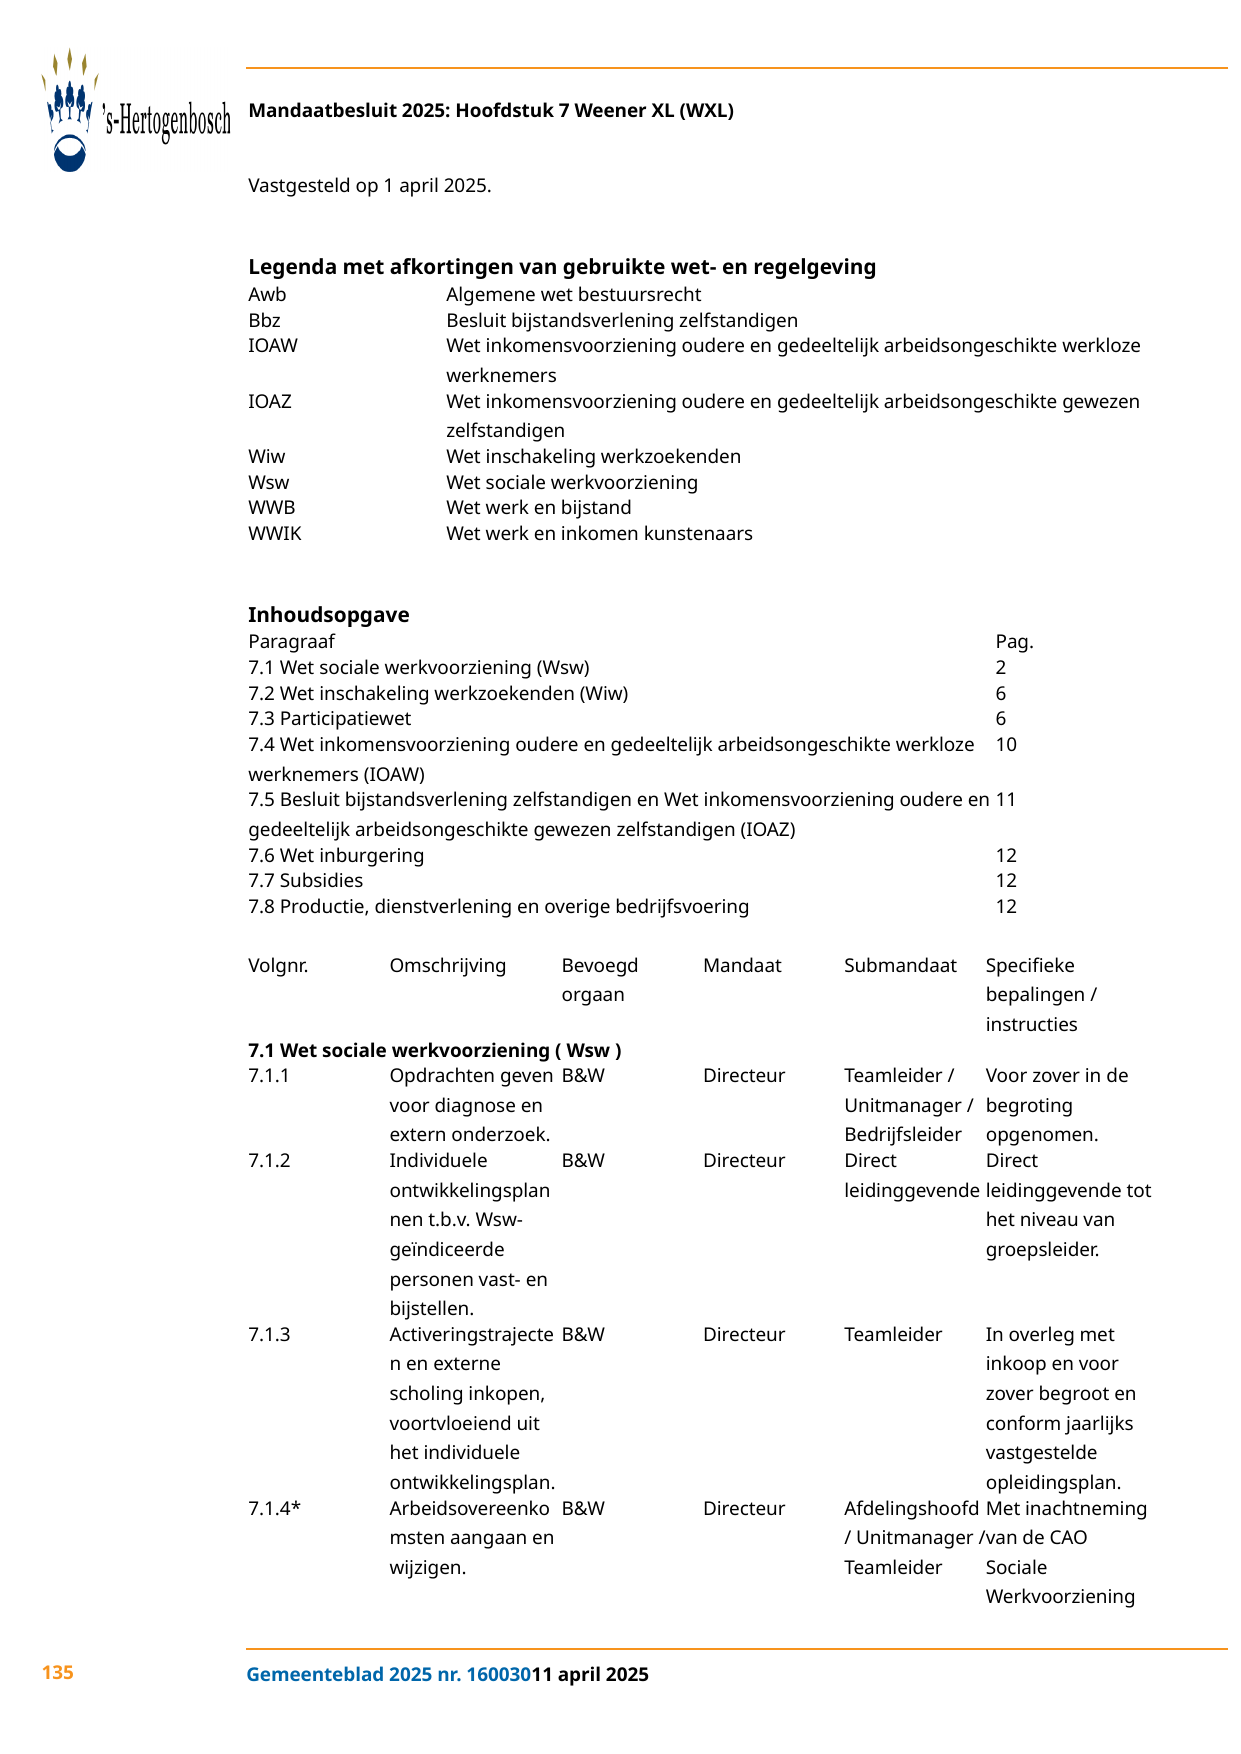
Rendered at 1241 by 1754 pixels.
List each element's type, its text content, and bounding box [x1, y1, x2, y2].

table_cell 7.1 Wet sociale werkvoorziening (Wsw) [248, 654, 995, 680]
table_cell B&W [561, 1321, 703, 1495]
table_cell 7.8 Productie, dienstverlening en overige bedrijfsvoering [248, 893, 995, 919]
table_cell B&W [561, 1495, 703, 1609]
table_cell Teamleider / Unitmanager / Bedrijfsleider [844, 1063, 986, 1147]
table_cell Besluit bijstandsverlening zelfstandigen [446, 307, 1152, 332]
table_cell Bbz [248, 307, 446, 332]
table_cell B&W [561, 1063, 703, 1147]
table_header Awb [248, 281, 446, 307]
table_cell Voor zover in de begroting opgenomen. [986, 1063, 1152, 1147]
table_cell Wet sociale werkvoorziening [446, 469, 1152, 494]
table_cell 12 [995, 893, 1152, 919]
table_header Bevoegd orgaan [561, 952, 703, 1037]
table_cell Direct leidinggevende tot het niveau van groepsleider. [986, 1148, 1152, 1321]
table_cell Wiw [248, 443, 446, 469]
table_cell Directeur [703, 1321, 844, 1495]
table_header Submandaat [844, 952, 986, 1037]
table_header Algemene wet bestuursrecht [446, 281, 1152, 307]
table_cell Individuele ontwikkelingsplannen t.b.v. Wsw-geïndiceerde personen vast- en bijstellen. [389, 1148, 561, 1321]
table_cell Activeringstrajecten en externe scholing inkopen, voortvloeiend uit het individuele ontwikkelingsplan. [389, 1321, 561, 1495]
table_cell 7.7 Subsidies [248, 868, 995, 893]
table_cell 7.1.1 [248, 1063, 389, 1147]
table_cell IOAZ [248, 388, 446, 443]
table_cell 7.5 Besluit bijstandsverlening zelfstandigen en Wet inkomensvoorziening oudere en gedeeltelijk arbeidsongeschikte gewezen zelfstandigen (IOAZ) [248, 786, 995, 842]
table_cell 7.6 Wet inburgering [248, 842, 995, 867]
table_cell Directeur [703, 1063, 844, 1147]
table_cell 7.1 Wet sociale werkvoorziening ( Wsw ) [248, 1037, 1152, 1062]
table_cell Wet werk en bijstand [446, 495, 1152, 520]
table_cell Directeur [703, 1148, 844, 1321]
text Vastgesteld op 1 april 2025. [248, 172, 1152, 198]
text Legenda met afkortingen van gebruikte wet- en regelgeving [248, 252, 1152, 281]
table_cell Directeur [703, 1495, 844, 1609]
table_cell WWIK [248, 520, 446, 546]
table_cell 7.1.4* [248, 1495, 389, 1609]
table_cell 6 [995, 705, 1152, 731]
table_cell 12 [995, 842, 1152, 867]
table_cell IOAW [248, 333, 446, 388]
table_cell Wsw [248, 469, 446, 494]
table_header Omschrijving [389, 952, 561, 1037]
table_cell 6 [995, 680, 1152, 705]
table_header Volgnr. [248, 952, 389, 1037]
table_cell Arbeidsovereenkomsten aangaan en wijzigen. [389, 1495, 561, 1609]
table_cell 7.3 Participatiewet [248, 705, 995, 731]
picture [41, 47, 231, 172]
table_cell B&W [561, 1148, 703, 1321]
table_cell 10 [995, 731, 1152, 786]
table_cell Met inachtneming van de CAO Sociale Werkvoorziening [986, 1495, 1152, 1609]
table_cell 12 [995, 868, 1152, 893]
table_cell 7.4 Wet inkomensvoorziening oudere en gedeeltelijk arbeidsongeschikte werkloze werknemers (IOAW) [248, 731, 995, 786]
table_header Paragraaf [248, 628, 995, 654]
table_header Pag. [995, 628, 1152, 654]
table_header Mandaat [703, 952, 844, 1037]
text Mandaatbesluit 2025: Hoofdstuk 7 Weener XL (WXL) [248, 95, 1152, 123]
table_cell Wet werk en inkomen kunstenaars [446, 520, 1152, 546]
table_cell WWB [248, 495, 446, 520]
table_cell 2 [995, 654, 1152, 680]
table_cell Wet inkomensvoorziening oudere en gedeeltelijk arbeidsongeschikte gewezen zelfstandigen [446, 388, 1152, 443]
table_cell In overleg met inkoop en voor zover begroot en conform jaarlijks vastgestelde opleidingsplan. [986, 1321, 1152, 1495]
table_cell Wet inkomensvoorziening oudere en gedeeltelijk arbeidsongeschikte werkloze werknemers [446, 333, 1152, 388]
table_cell 11 [995, 786, 1152, 842]
table_cell 7.1.2 [248, 1148, 389, 1321]
table_cell Opdrachten geven voor diagnose en extern onderzoek. [389, 1063, 561, 1147]
text Inhoudsopgave [248, 600, 1152, 628]
table_cell Teamleider [844, 1321, 986, 1495]
table_cell 7.1.3 [248, 1321, 389, 1495]
table_cell Afdelingshoofd / Unitmanager / Teamleider [844, 1495, 986, 1609]
table_header Specifieke bepalingen / instructies [986, 952, 1152, 1037]
table_cell 7.2 Wet inschakeling werkzoekenden (Wiw) [248, 680, 995, 705]
table_cell Wet inschakeling werkzoekenden [446, 443, 1152, 469]
table_cell Direct leidinggevende [844, 1148, 986, 1321]
